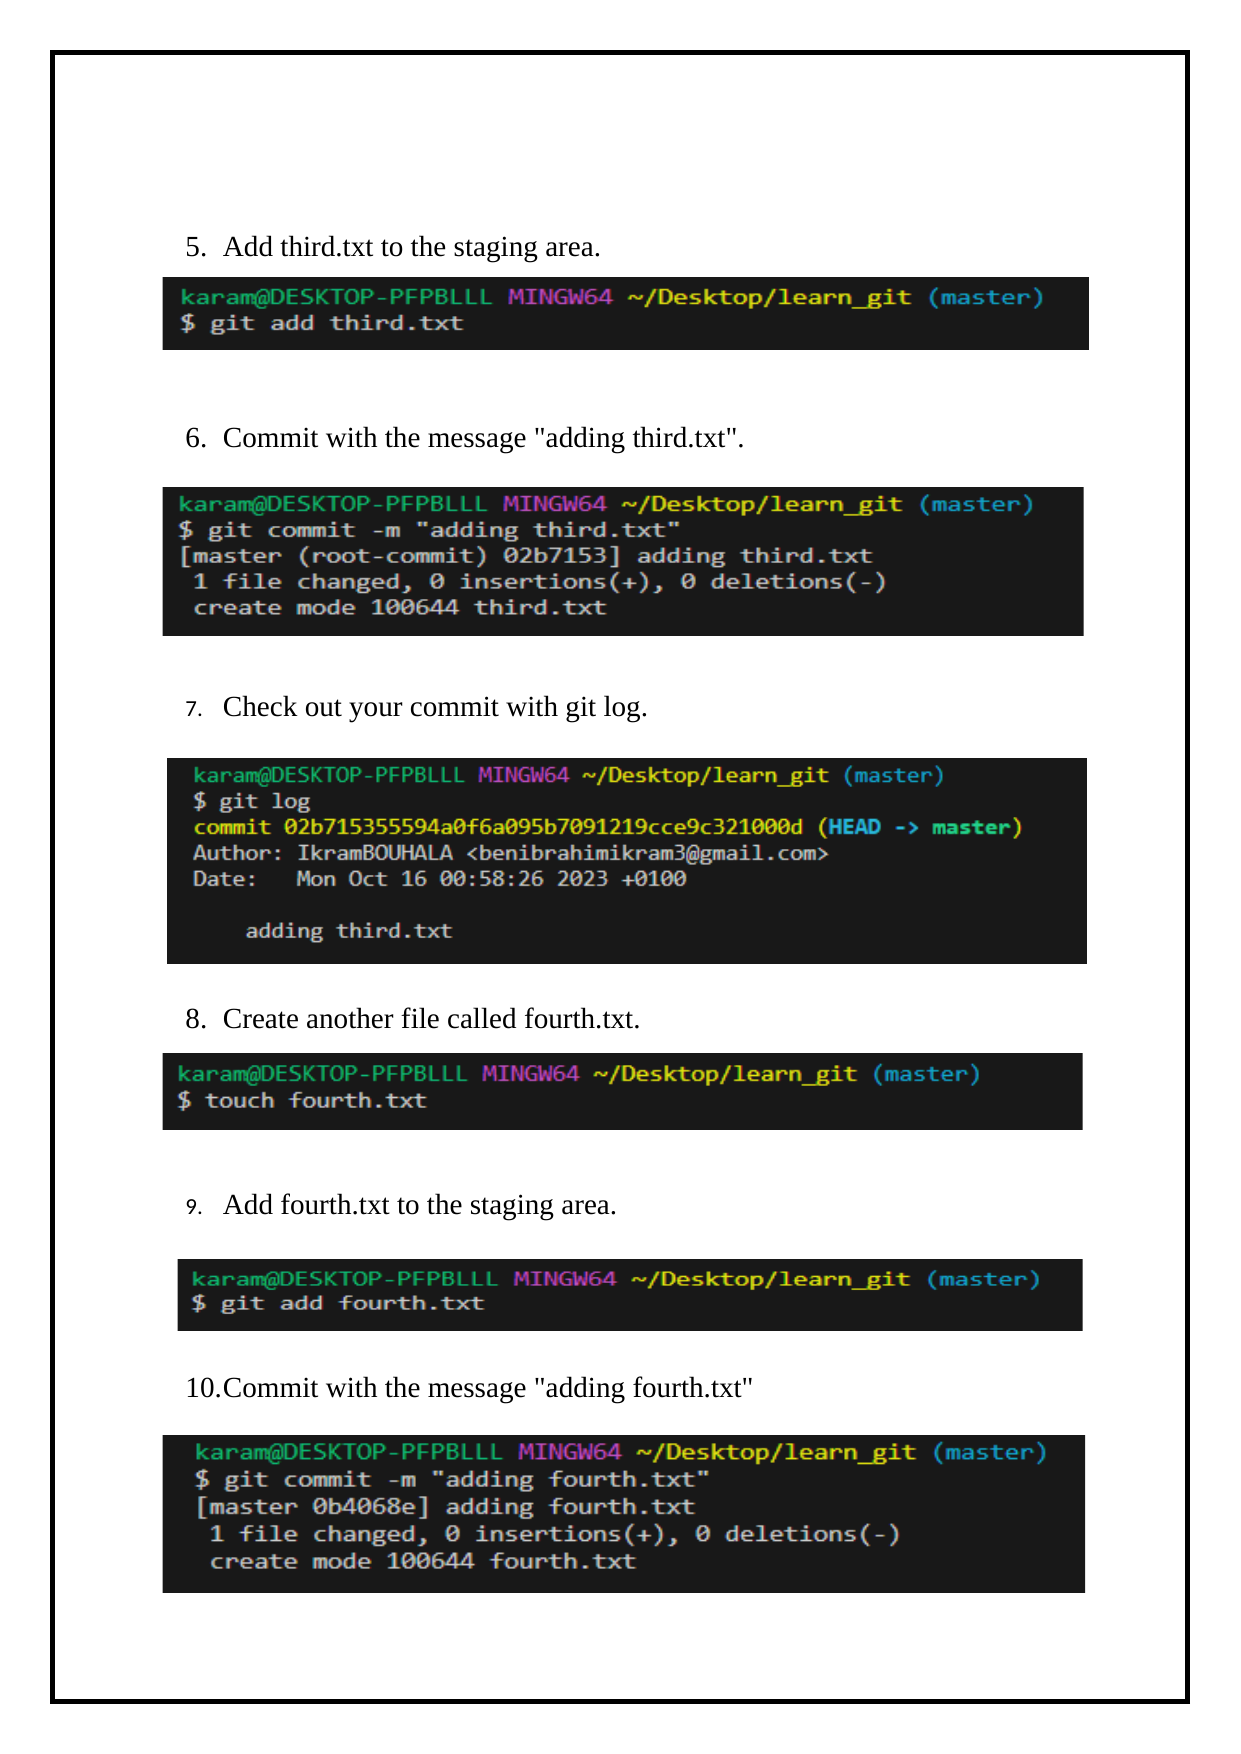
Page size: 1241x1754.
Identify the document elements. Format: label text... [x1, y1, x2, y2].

list [162, 1252, 1086, 1348]
list Check out your commit with git log. [185, 689, 1093, 723]
list [147, 480, 1089, 647]
list Commit with the message "adding third.txt". [185, 420, 1093, 454]
list [152, 751, 1092, 971]
list [147, 270, 1091, 361]
list Create another file called fourth.txt. [185, 1001, 1093, 1035]
list Add fourth.txt to the staging area. [185, 1187, 1093, 1220]
list Commit with the message "adding fourth.txt" [185, 1370, 1093, 1403]
list Add third.txt to the staging area. [185, 229, 1093, 262]
